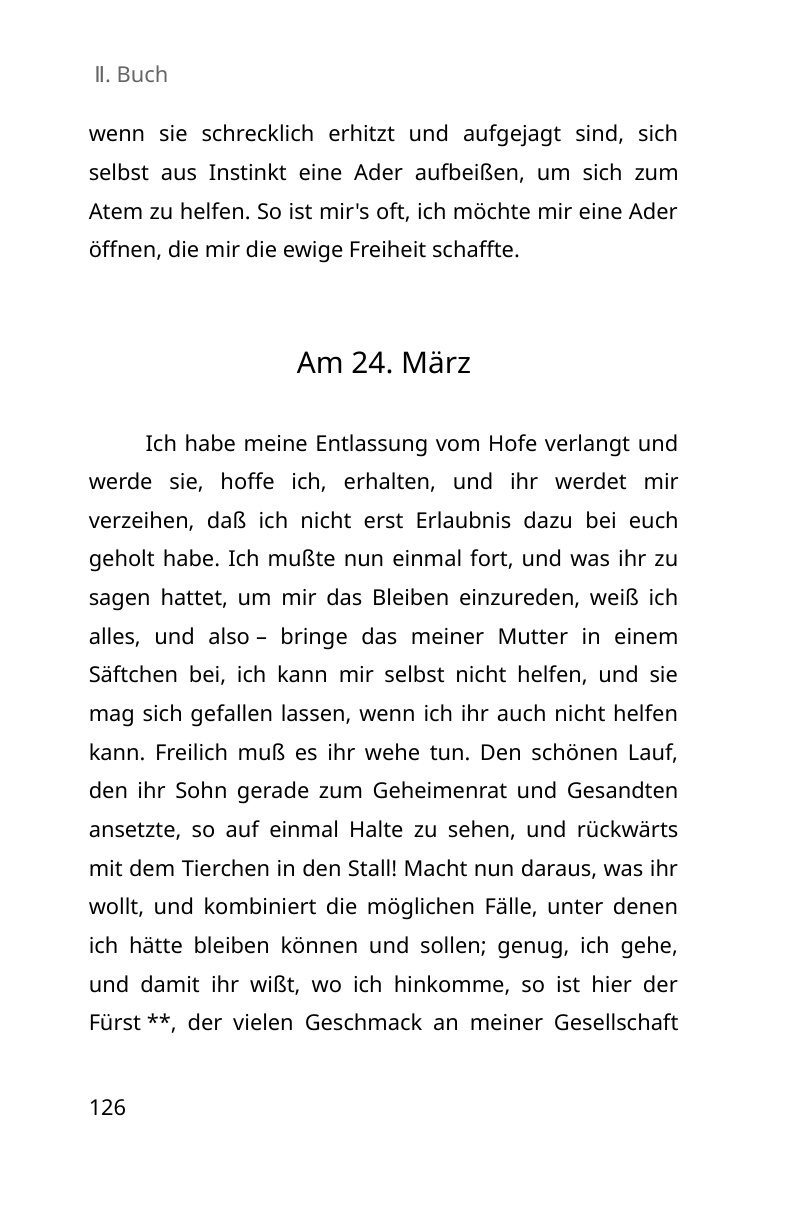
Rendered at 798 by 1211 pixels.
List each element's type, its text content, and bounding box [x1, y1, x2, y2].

text Ich habe meine Entlassung vom Hofe verlangt und werde sie, hoffe ich, erhalten, und ihr werdet mir verzeihen, daß ich nicht erst Erlaubnis dazu bei euch geholt habe. Ich mußte nun einmal fort, und was ihr zu sagen hattet, um mir das Bleiben einzureden, weiß ich alles, und also – bringe das meiner Mutter in einem Säftchen bei, ich kann mir selbst nicht helfen, und sie mag sich gefallen lassen, wenn ich ihr auch nicht helfen kann. Freilich muß es ihr wehe tun. Den schönen Lauf, den ihr Sohn gerade zum Geheimenrat und Gesandten ansetzte, so auf einmal Halte zu sehen, und rückwärts mit dem Tierchen in den Stall! Macht nun daraus, was ihr wollt, und kombiniert die möglichen Fälle, unter denen ich hätte bleiben können und sollen; genug, ich gehe, und damit ihr wißt, wo ich hinkomme, so ist hier der Fürst **, der vielen Geschmack an meiner Gesellschaft [88, 406, 679, 1037]
text wenn sie schrecklich erhitzt und aufgejagt sind, sich selbst aus Instinkt eine Ader aufbeißen, um sich zum Atem zu helfen. So ist mir's oft, ich möchte mir eine Ader öffnen, die mir die ewige Freiheit schaffte. [88, 118, 679, 264]
subtitle Am 24. März [88, 308, 679, 382]
